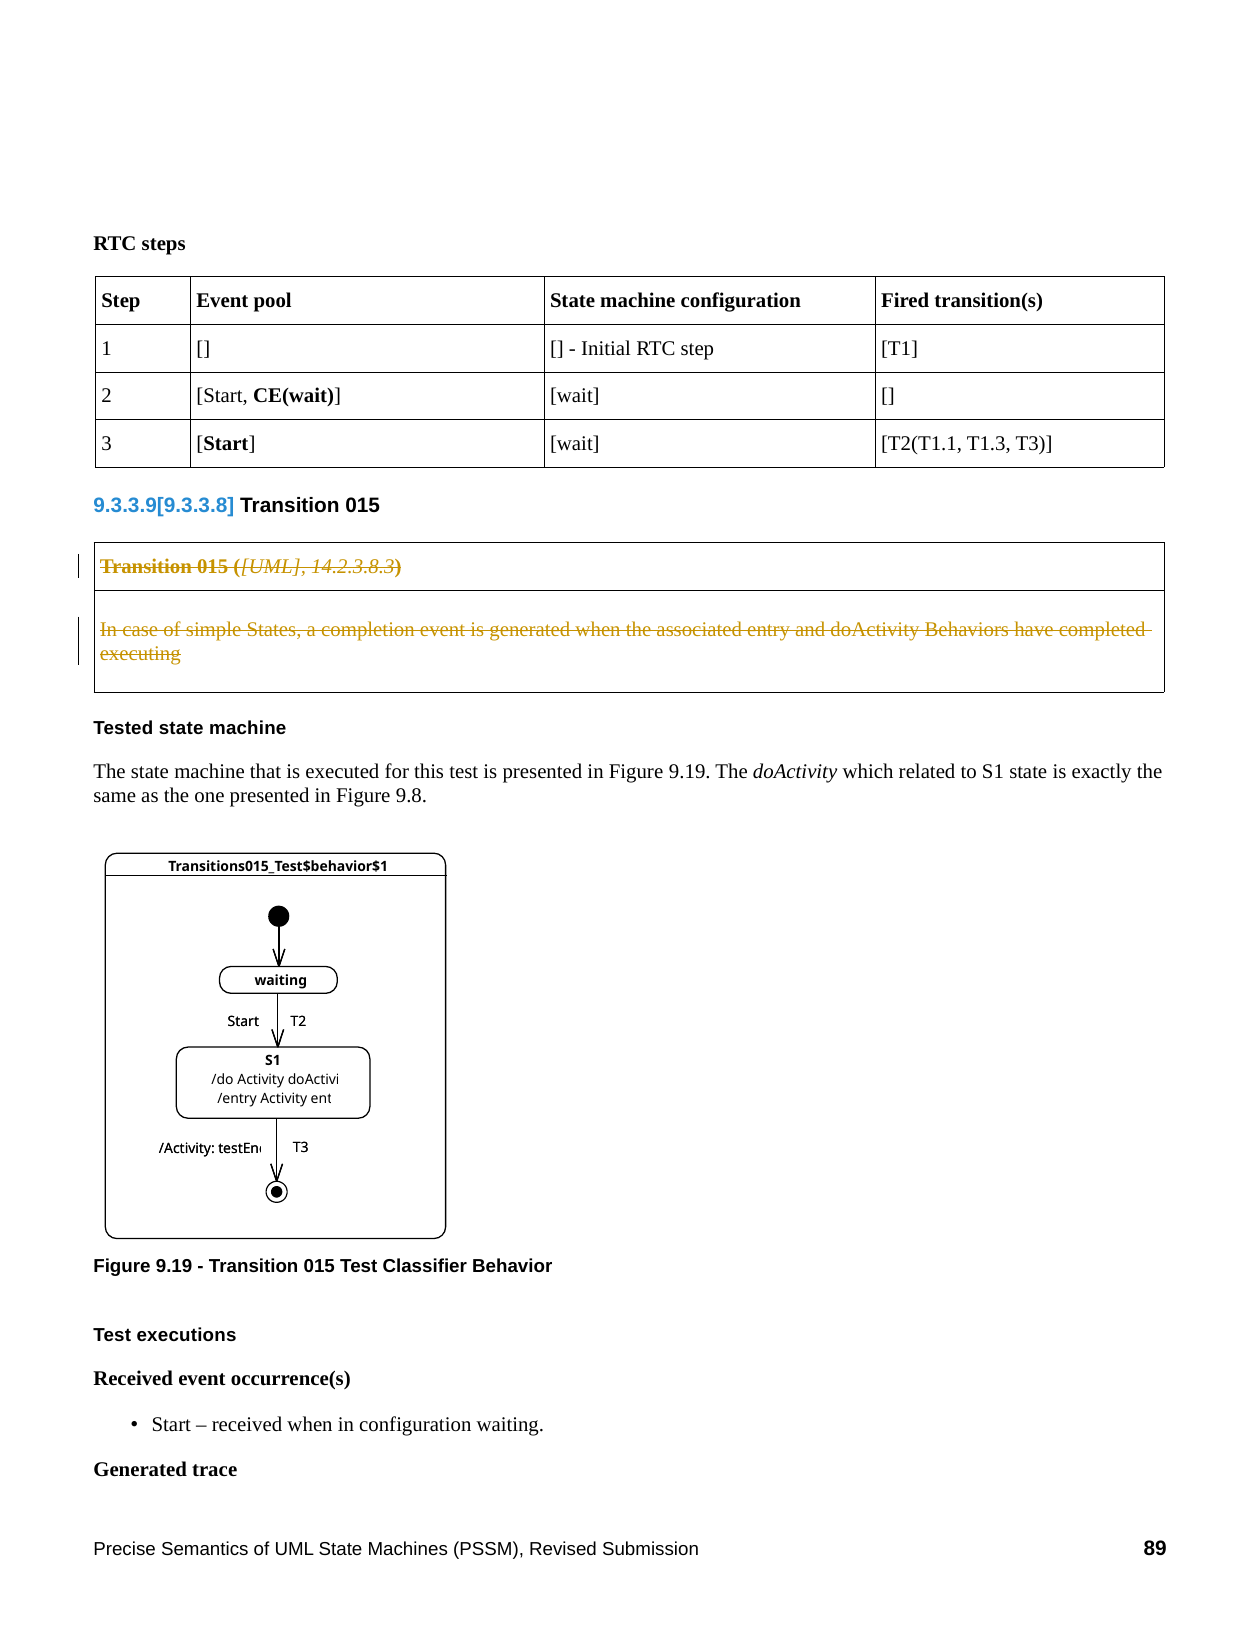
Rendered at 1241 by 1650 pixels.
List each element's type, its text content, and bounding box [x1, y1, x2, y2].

subtitle Transition 015 [93, 492, 1164, 517]
table_cell [] [191, 325, 544, 372]
table_cell 2 [96, 373, 190, 419]
list Start – received when in configuration waiting. [131, 1411, 1164, 1436]
table_cell [] - Initial RTC step [545, 325, 875, 372]
table_header Event pool [191, 277, 544, 324]
table_cell [Start, CE(wait)] [191, 373, 544, 419]
text Figure 9.19 - Transition 015 Test Classifier Behavior [93, 841, 640, 1277]
table_cell [] [876, 373, 1164, 419]
table_cell [T1] [876, 325, 1164, 372]
table_cell 3 [96, 420, 190, 467]
text Received event occurrence(s) [93, 1366, 1164, 1390]
subtitle Test executions [93, 828, 1164, 1345]
table_cell [T2(T1.1, T1.3, T3)] [876, 420, 1164, 467]
table_cell 1 [96, 325, 190, 372]
text Generated trace [93, 1457, 1164, 1481]
subtitle Tested state machine [93, 717, 1164, 738]
table_cell [Start] [191, 420, 544, 467]
table_cell [wait] [545, 373, 875, 419]
text The state machine that is executed for this test is presented in Figure 9.19. The doActivity which related to S1 state is exactly the same as the one presented in Figure 9.8. [93, 759, 1164, 807]
table_header Fired transition(s) [876, 277, 1164, 324]
table_cell [95, 591, 1164, 692]
table_header Step [96, 277, 190, 324]
table_cell [wait] [545, 420, 875, 467]
table_header State machine configuration [545, 277, 875, 324]
table_header [95, 543, 1164, 590]
text RTC steps [93, 231, 1164, 255]
